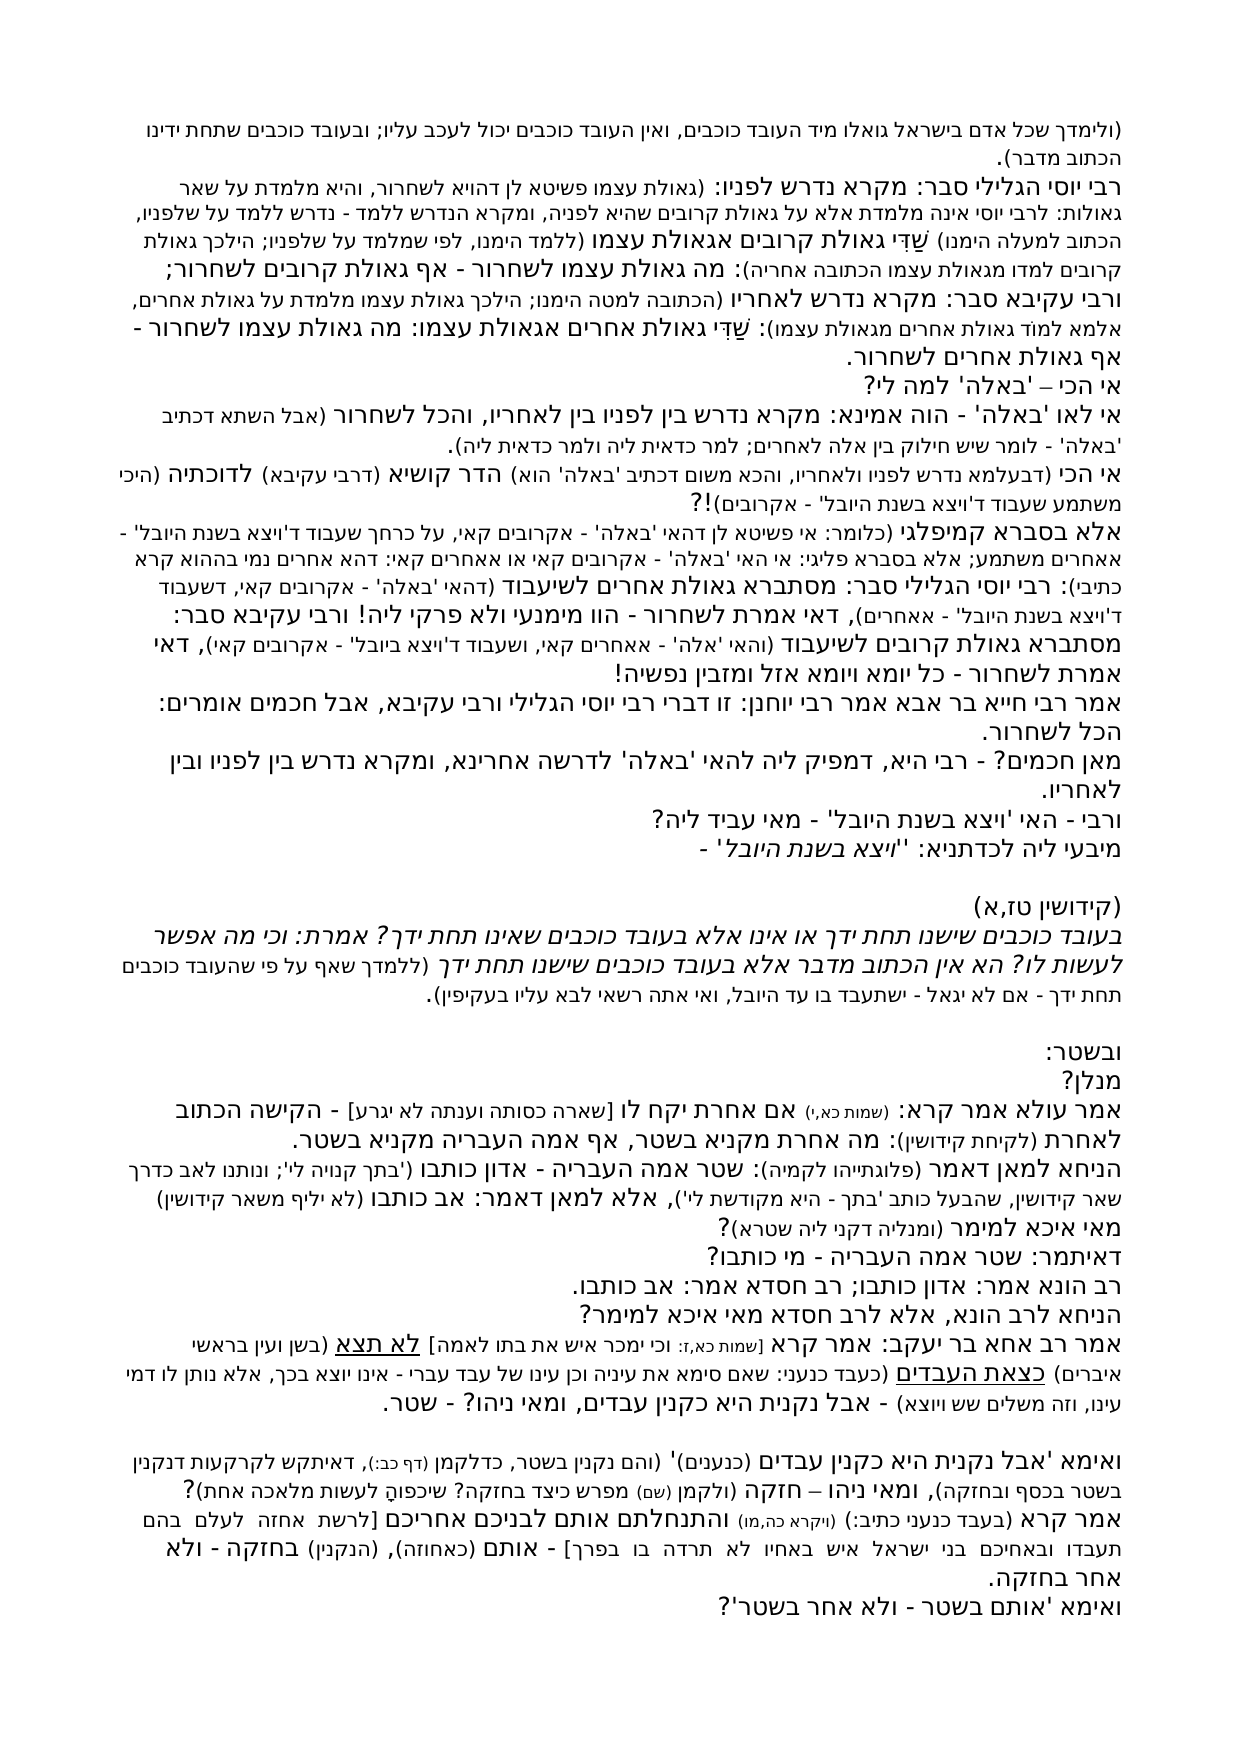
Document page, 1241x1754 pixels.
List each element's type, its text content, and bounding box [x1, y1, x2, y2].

text ורבי - האי 'ויצא בשנת היובל' - מאי עביד ליה? [118, 805, 1122, 834]
text בעובד כוכבים שישנו תחת ידך או אינו אלא בעובד כוכבים שאינו תחת ידך? אמרת: וכי מה אפשר לעשות לו? הא אין הכתוב מדבר אלא בעובד כוכבים שישנו תחת ידך (ללמדך שאף על פי שהעובד כוכבים תחת ידך - אם לא יגאל - ישתעבד בו עד היובל, ואי אתה רשאי לבא עליו בעקיפין). [118, 921, 1122, 1009]
text מאן חכמים? - רבי היא, דמפיק ליה להאי 'באלה' לדרשה אחרינא, ומקרא נדרש בין לפניו ובין לאחריו. [118, 746, 1122, 805]
text ואימא 'אבל נקנית היא כקנין עבדים (כנענים)' (והם נקנין בשטר, כדלקמן (דף כב:), דאיתקש לקרקעות דנקנין בשטר בכסף ובחזקה), ומאי ניהו – חזקה (ולקמן (שם) מפרש כיצד בחזקה? שיכפוהָ לעשות מלאכה אחת)? [118, 1446, 1122, 1504]
text אמר רבי חייא בר אבא אמר רבי יוחנן: זו דברי רבי יוסי הגלילי ורבי עקיבא, אבל חכמים אומרים: הכל לשחרור. [118, 688, 1122, 746]
text אמר רב אחא בר יעקב: אמר קרא [שמות כא,ז: וכי ימכר איש את בתו לאמה] לא תצא (בשן ועין בראשי איברים) כצאת העבדים (כעבד כנעני: שאם סימא את עיניה וכן עינו של עבד עברי - אינו יוצא בכך, אלא נותן לו דמי עינו, וזה משלים שש ויוצא) - אבל נקנית היא כקנין עבדים, ומאי ניהו? - שטר. [118, 1329, 1122, 1417]
text אלא בסברא קמיפלגי (כלומר: אי פשיטא לן דהאי 'באלה' - אקרובים קאי, על כרחך שעבוד ד'ויצא בשנת היובל' - אאחרים משתמע; אלא בסברא פליגי: אי האי 'באלה' - אקרובים קאי או אאחרים קאי: דהא אחרים נמי בההוא קרא כתיבי): רבי יוסי הגלילי סבר: מסתברא גאולת אחרים לשיעבוד (דהאי 'באלה' - אקרובים קאי, דשעבוד ד'ויצא בשנת היובל' - אאחרים), דאי אמרת לשחרור - הוו מימנעי ולא פרקי ליה! ורבי עקיבא סבר: מסתברא גאולת קרובים לשיעבוד (והאי 'אלה' - אאחרים קאי, ושעבוד ד'ויצא ביובל' - אקרובים קאי), דאי אמרת לשחרור - כל יומא ויומא אזל ומזבין נפשיה! [118, 517, 1122, 688]
text אי לאו 'באלה' - הוה אמינא: מקרא נדרש בין לפניו בין לאחריו, והכל לשחרור (אבל השתא דכתיב 'באלה' - לומר שיש חילוק בין אלה לאחרים; למר כדאית ליה ולמר כדאית ליה). [118, 401, 1122, 459]
text אי הכי – 'באלה' למה לי? [118, 371, 1122, 401]
text מנלן? [118, 1067, 1122, 1096]
text אמר עולא אמר קרא: (שמות כא,י) אם אחרת יקח לו [שארה כסותה וענתה לא יגרע] - הקישה הכתוב לאחרת (לקיחת קידושין): מה אחרת מקניא בשטר, אף אמה העבריה מקניא בשטר. [118, 1096, 1122, 1154]
text אמר קרא (בעבד כנעני כתיב:) (ויקרא כה,מו) והתנחלתם אותם לבניכם אחריכם [לרשת אחזה לעלם בהם תעבדו ובאחיכם בני ישראל איש באחיו לא תרדה בו בפרך] - אותם (כאחוזה), (הנקנין) בחזקה - ולא אחר בחזקה. [118, 1504, 1122, 1592]
text רבי יוסי הגלילי סבר: מקרא נדרש לפניו: (גאולת עצמו פשיטא לן דהויא לשחרור, והיא מלמדת על שאר גאולות: לרבי יוסי אינה מלמדת אלא על גאולת קרובים שהיא לפניה, ומקרא הנדרש ללמד - נדרש ללמד על שלפניו, הכתוב למעלה הימנו) שַׁדִּי גאולת קרובים אגאולת עצמו (ללמד הימנו, לפי שמלמד על שלפניו; הילכך גאולת קרובים למדו מגאולת עצמו הכתובה אחריה): מה גאולת עצמו לשחרור - אף גאולת קרובים לשחרור; [118, 172, 1122, 284]
text ורבי עקיבא סבר: מקרא נדרש לאחריו (הכתובה למטה הימנו; הילכך גאולת עצמו מלמדת על גאולת אחרים, אלמא למוֹד גאולת אחרים מגאולת עצמו): שַׁדִּי גאולת אחרים אגאולת עצמו: מה גאולת עצמו לשחרור - אף גאולת אחרים לשחרור. [118, 284, 1122, 371]
text דאיתמר: שטר אמה העבריה - מי כותבו? [118, 1242, 1122, 1271]
text (ולימדך שכל אדם בישראל גואלו מיד העובד כוכבים, ואין העובד כוכבים יכול לעכב עליו; ובעובד כוכבים שתחת ידינו הכתוב מדבר). [118, 118, 1122, 172]
text (קידושין טז,א) [118, 892, 1122, 921]
text אי הכי (דבעלמא נדרש לפניו ולאחריו, והכא משום דכתיב 'באלה' הוא) הדר קושיא (דרבי עקיבא) לדוכתיה (היכי משתמע שעבוד ד'ויצא בשנת היובל' - אקרובים)!? [118, 459, 1122, 517]
text הניחא למאן דאמר (פלוגתייהו לקמיה): שטר אמה העבריה - אדון כותבו ('בתך קנויה לי'; ונותנו לאב כדרך שאר קידושין, שהבעל כותב 'בתך - היא מקודשת לי'), אלא למאן דאמר: אב כותבו (לא יליף משאר קידושין) מאי איכא למימר (ומנליה דקני ליה שטרא)? [118, 1154, 1122, 1242]
text רב הונא אמר: אדון כותבו; רב חסדא אמר: אב כותבו. [118, 1271, 1122, 1300]
text ובשטר: [118, 1037, 1122, 1067]
text מיבעי ליה לכדתניא: ''ויצא בשנת היובל' - [118, 834, 1122, 863]
text הניחא לרב הונא, אלא לרב חסדא מאי איכא למימר? [118, 1300, 1122, 1329]
text ואימא 'אותם בשטר - ולא אחר בשטר'? [118, 1592, 1122, 1621]
